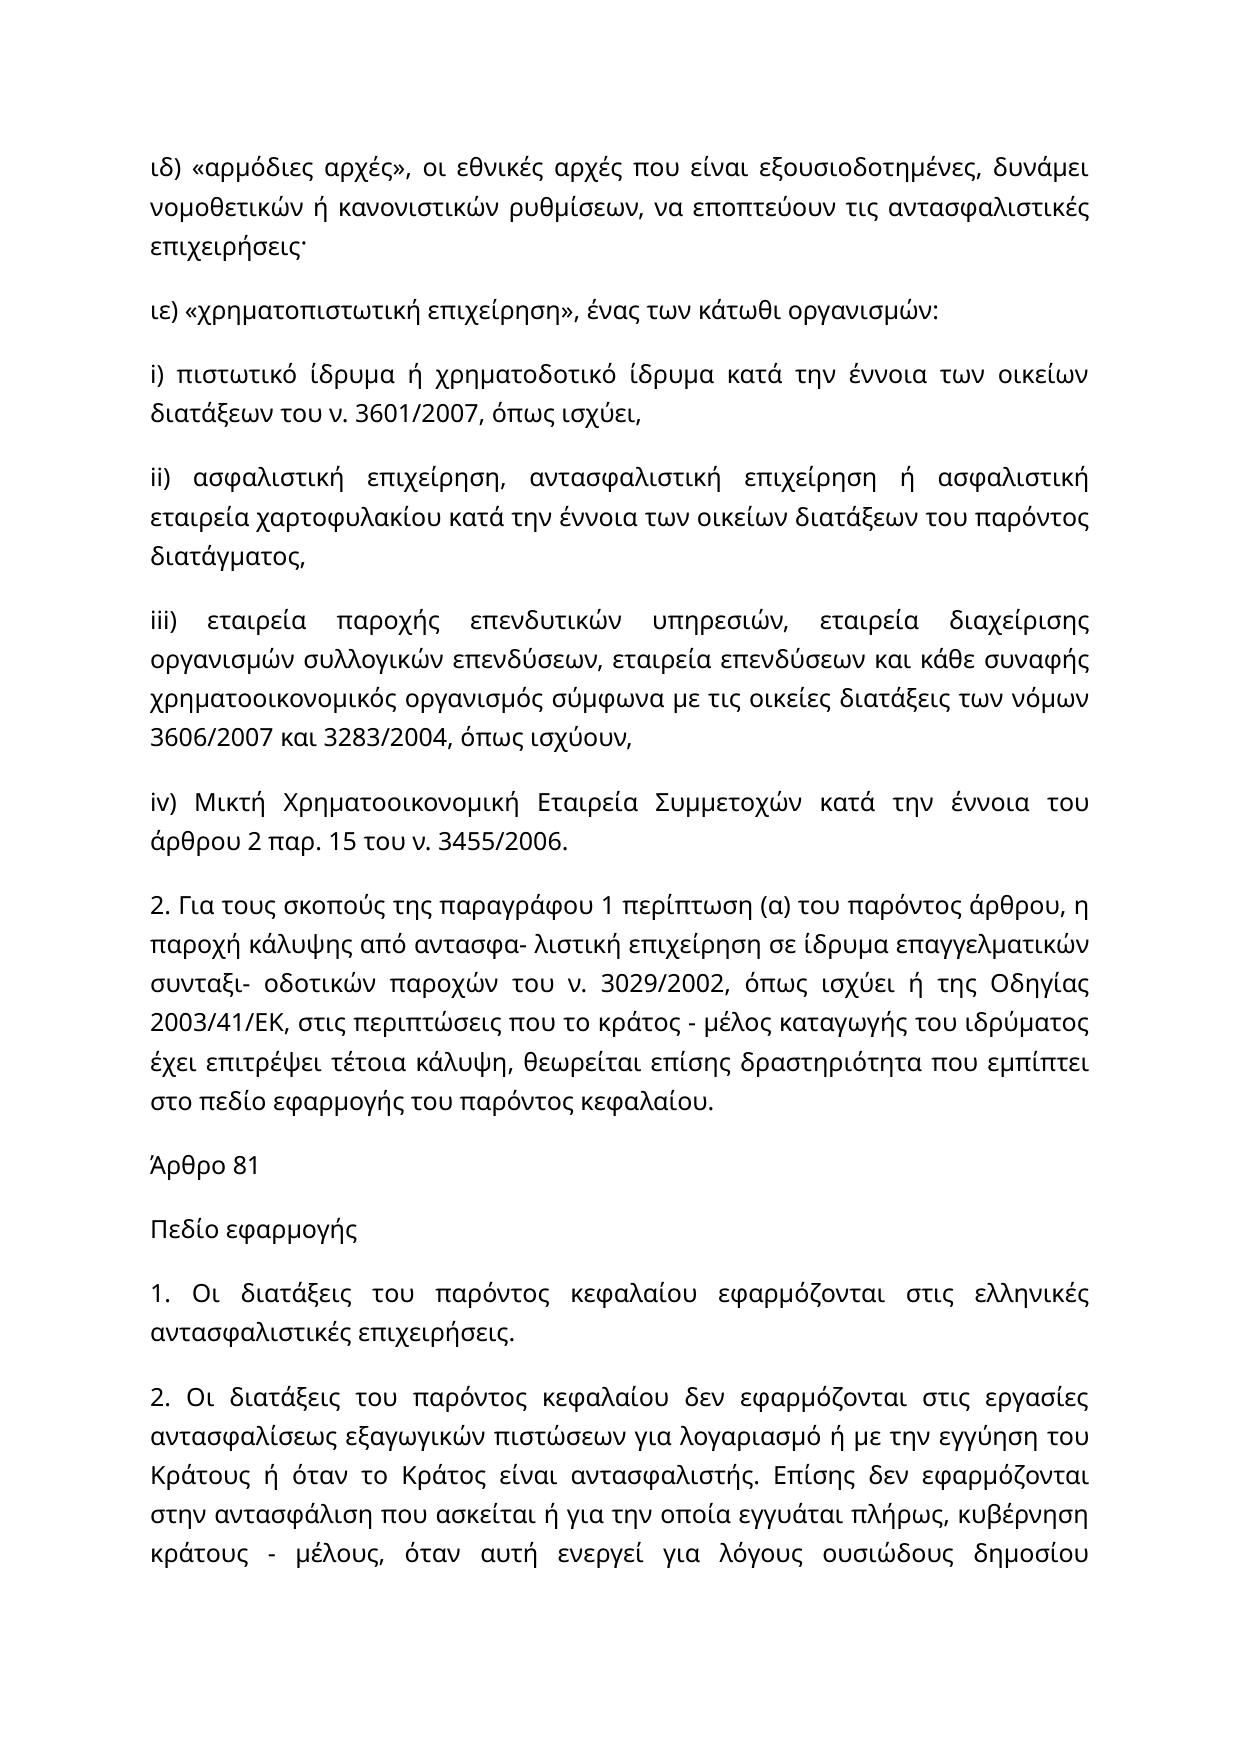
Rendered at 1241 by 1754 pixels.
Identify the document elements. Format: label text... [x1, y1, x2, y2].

text i) πιστωτικό ίδρυμα ή χρηματοδοτικό ίδρυμα κατά την έννοια των οικείων διατάξεων του ν. 3601/2007, όπως ισχύει, [150, 357, 1090, 430]
text iv) Μικτή Χρηματοοικονομική Εταιρεία Συμμετοχών κατά την έννοια του άρθρου 2 παρ. 15 του ν. 3455/2006. [150, 784, 1090, 857]
text Πεδίο εφαρμογής [150, 1212, 1090, 1246]
text ii) ασφαλιστική επιχείρηση, αντασφαλιστική επιχείρηση ή ασφαλιστική εταιρεία χαρτοφυλακίου κατά την έννοια των οικείων διατάξεων του παρόντος διατάγματος, [150, 460, 1090, 572]
text 2. Για τους σκοπούς της παραγράφου 1 περίπτωση (α) του παρόντος άρθρου, η παροχή κάλυψης από αντασφα- λιστική επιχείρηση σε ίδρυμα επαγγελματικών συνταξι- οδοτικών παροχών του ν. 3029/2002, όπως ισχύει ή της Οδηγίας 2003/41/ΕΚ, στις περιπτώσεις που το κράτος - μέλος καταγωγής του ιδρύματος έχει επιτρέψει τέτοια κάλυψη, θεωρείται επίσης δραστηριότητα που εμπίπτει στο πεδίο εφαρμογής του παρόντος κεφαλαίου. [150, 887, 1090, 1117]
text 2. Οι διατάξεις του παρόντος κεφαλαίου δεν εφαρμόζονται στις εργασίες αντασφαλίσεως εξαγωγικών πιστώσεων για λογαριασμό ή με την εγγύηση του Κράτους ή όταν το Κράτος είναι αντασφαλιστής. Επίσης δεν εφαρμόζονται στην αντασφάλιση που ασκείται ή για την οποία εγγυάται πλήρως, κυβέρνηση κράτους - μέλους, όταν αυτή ενεργεί για λόγους ουσιώδους δημοσίου [150, 1379, 1090, 1570]
text ιδ) «αρμόδιες αρχές», οι εθνικές αρχές που είναι εξουσιοδοτημένες, δυνάμει νομοθετικών ή κανονιστικών ρυθμίσεων, να εποπτεύουν τις αντασφαλιστικές επιχειρήσεις· [150, 150, 1090, 262]
text Άρθρο 81 [150, 1147, 1090, 1182]
text ιε) «χρηματοπιστωτική επιχείρηση», ένας των κάτωθι οργανισμών: [150, 292, 1090, 327]
text iii) εταιρεία παροχής επενδυτικών υπηρεσιών, εταιρεία διαχείρισης οργανισμών συλλογικών επενδύσεων, εταιρεία επενδύσεων και κάθε συναφής χρηματοοικονομικός οργανισμός σύμφωνα με τις οικείες διατάξεις των νόμων 3606/2007 και 3283/2004, όπως ισχύουν, [150, 602, 1090, 754]
text 1. Οι διατάξεις του παρόντος κεφαλαίου εφαρμόζονται στις ελληνικές αντασφαλιστικές επιχειρήσεις. [150, 1276, 1090, 1349]
